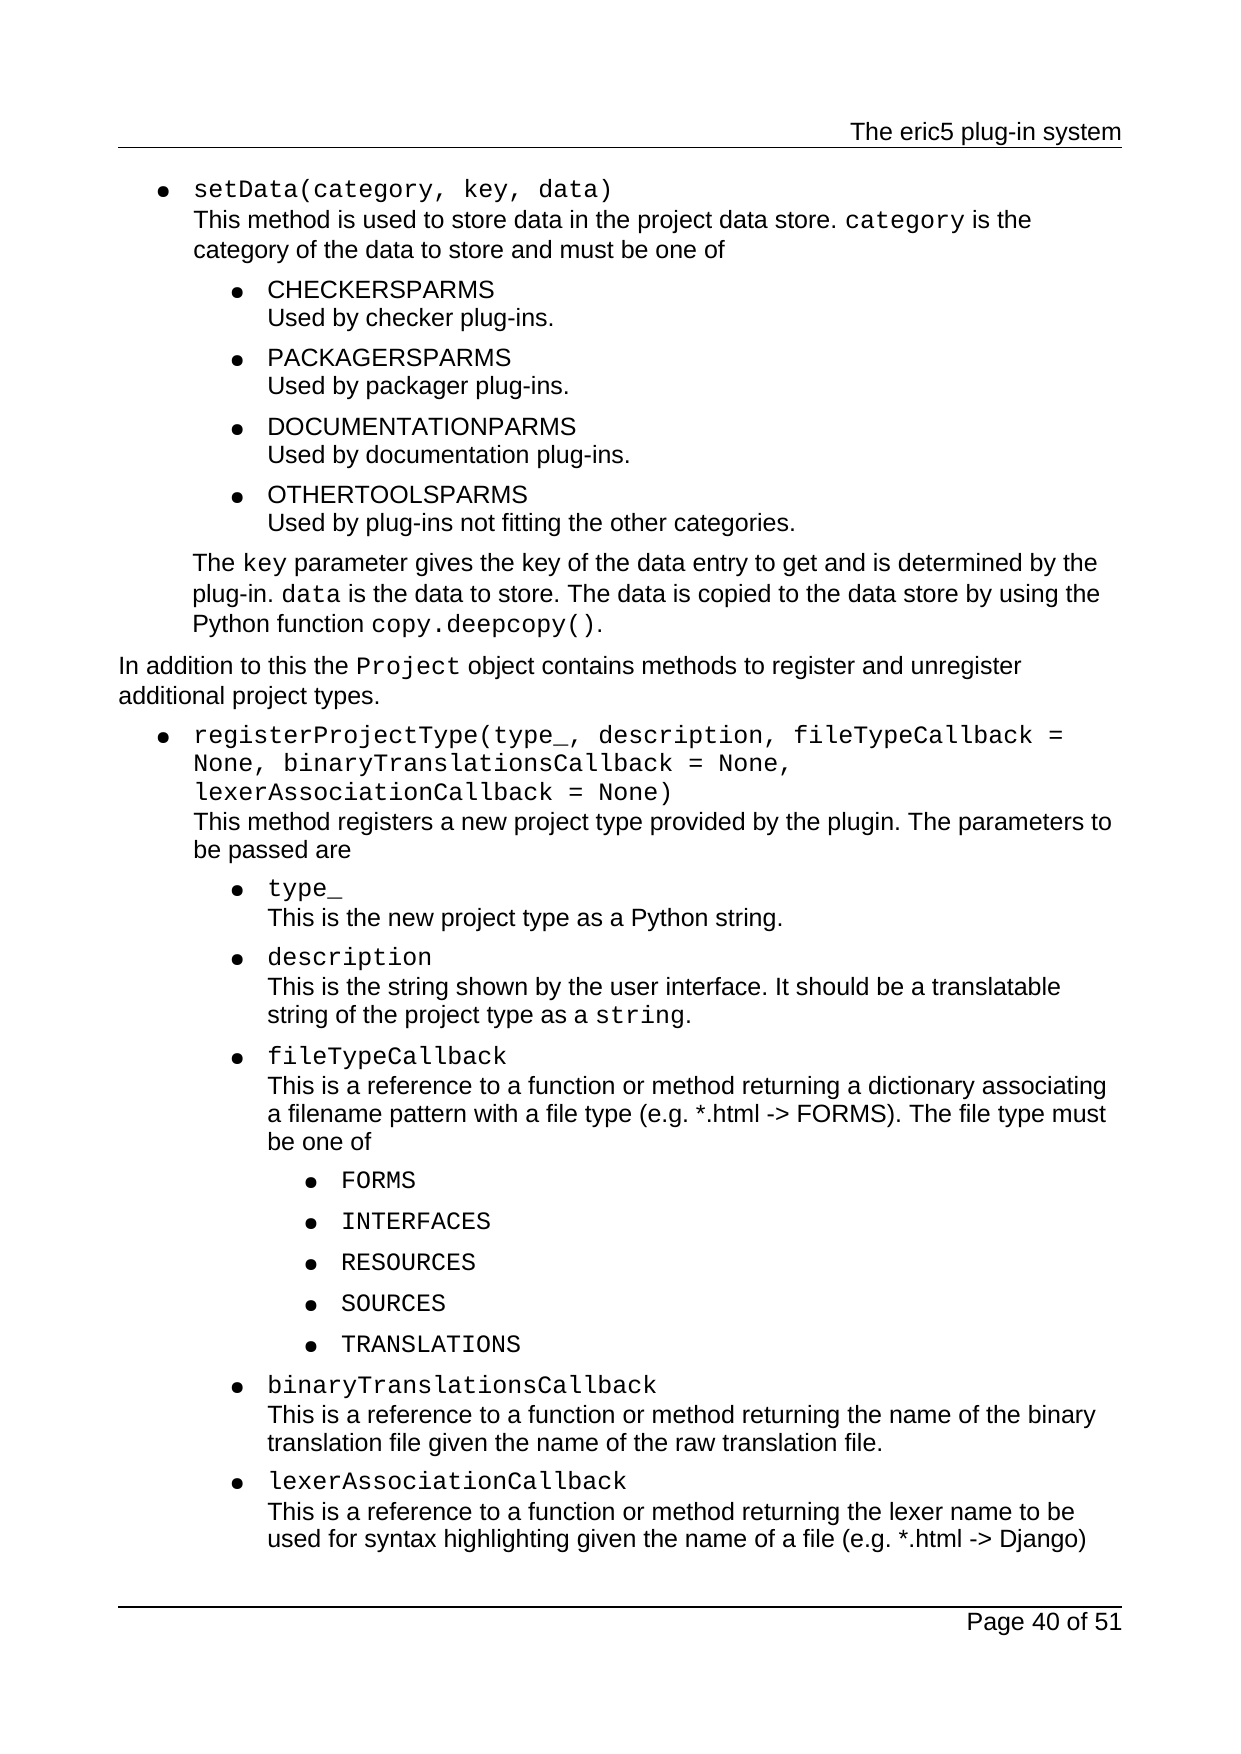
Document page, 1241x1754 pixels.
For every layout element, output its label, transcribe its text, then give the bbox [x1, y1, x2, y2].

list CHECKERSPARMS Used by checker plug-ins. [229, 276, 1122, 332]
list SOURCES [303, 1291, 1122, 1319]
list setData(category, key, data) This method is used to store data in the project data store. category is the category of the data to store and must be one of [156, 177, 1122, 263]
list TRANSLATIONS [303, 1331, 1122, 1360]
list type_ This is the new project type as a Python string. [229, 876, 1122, 932]
list binaryTranslationsCallback This is a reference to a function or method returning the name of the binary translation file given the name of the raw translation file. [229, 1372, 1122, 1456]
list OTHERTOOLSPARMS Used by plug-ins not fitting the other categories. [229, 481, 1122, 537]
list FORMS [303, 1168, 1122, 1196]
list PACKAGERSPARMS Used by packager plug-ins. [229, 344, 1122, 400]
text The key parameter gives the key of the data entry to get and is determined by the plug-in. data is the data to store. The data is copied to the data store by using the Python function copy.deepcopy(). [192, 549, 1122, 639]
list description This is the string shown by the user interface. It should be a translatable string of the project type as a string. [229, 945, 1122, 1031]
list lexerAssociationCallback This is a reference to a function or method returning the lexer name to be used for syntax highlighting given the name of a file (e.g. *.html -> Django) [229, 1469, 1122, 1553]
list fileTypeCallback This is a reference to a function or method returning a dictionary associating a filename pattern with a file type (e.g. *.html -> FORMS). The file type must be one of [229, 1043, 1122, 1156]
list registerProjectType(type_, description, fileTypeCallback = None, binaryTranslationsCallback = None, lexerAssociationCallback = None) This method registers a new project type provided by the plugin. The parameters to be passed are [156, 723, 1122, 863]
list INTERFACES [303, 1209, 1122, 1237]
text In addition to this the Project object contains methods to register and unregister additional project types. [118, 652, 1122, 710]
list DOCUMENTATIONPARMS Used by documentation plug-ins. [229, 413, 1122, 468]
list RESOURCES [303, 1250, 1122, 1278]
